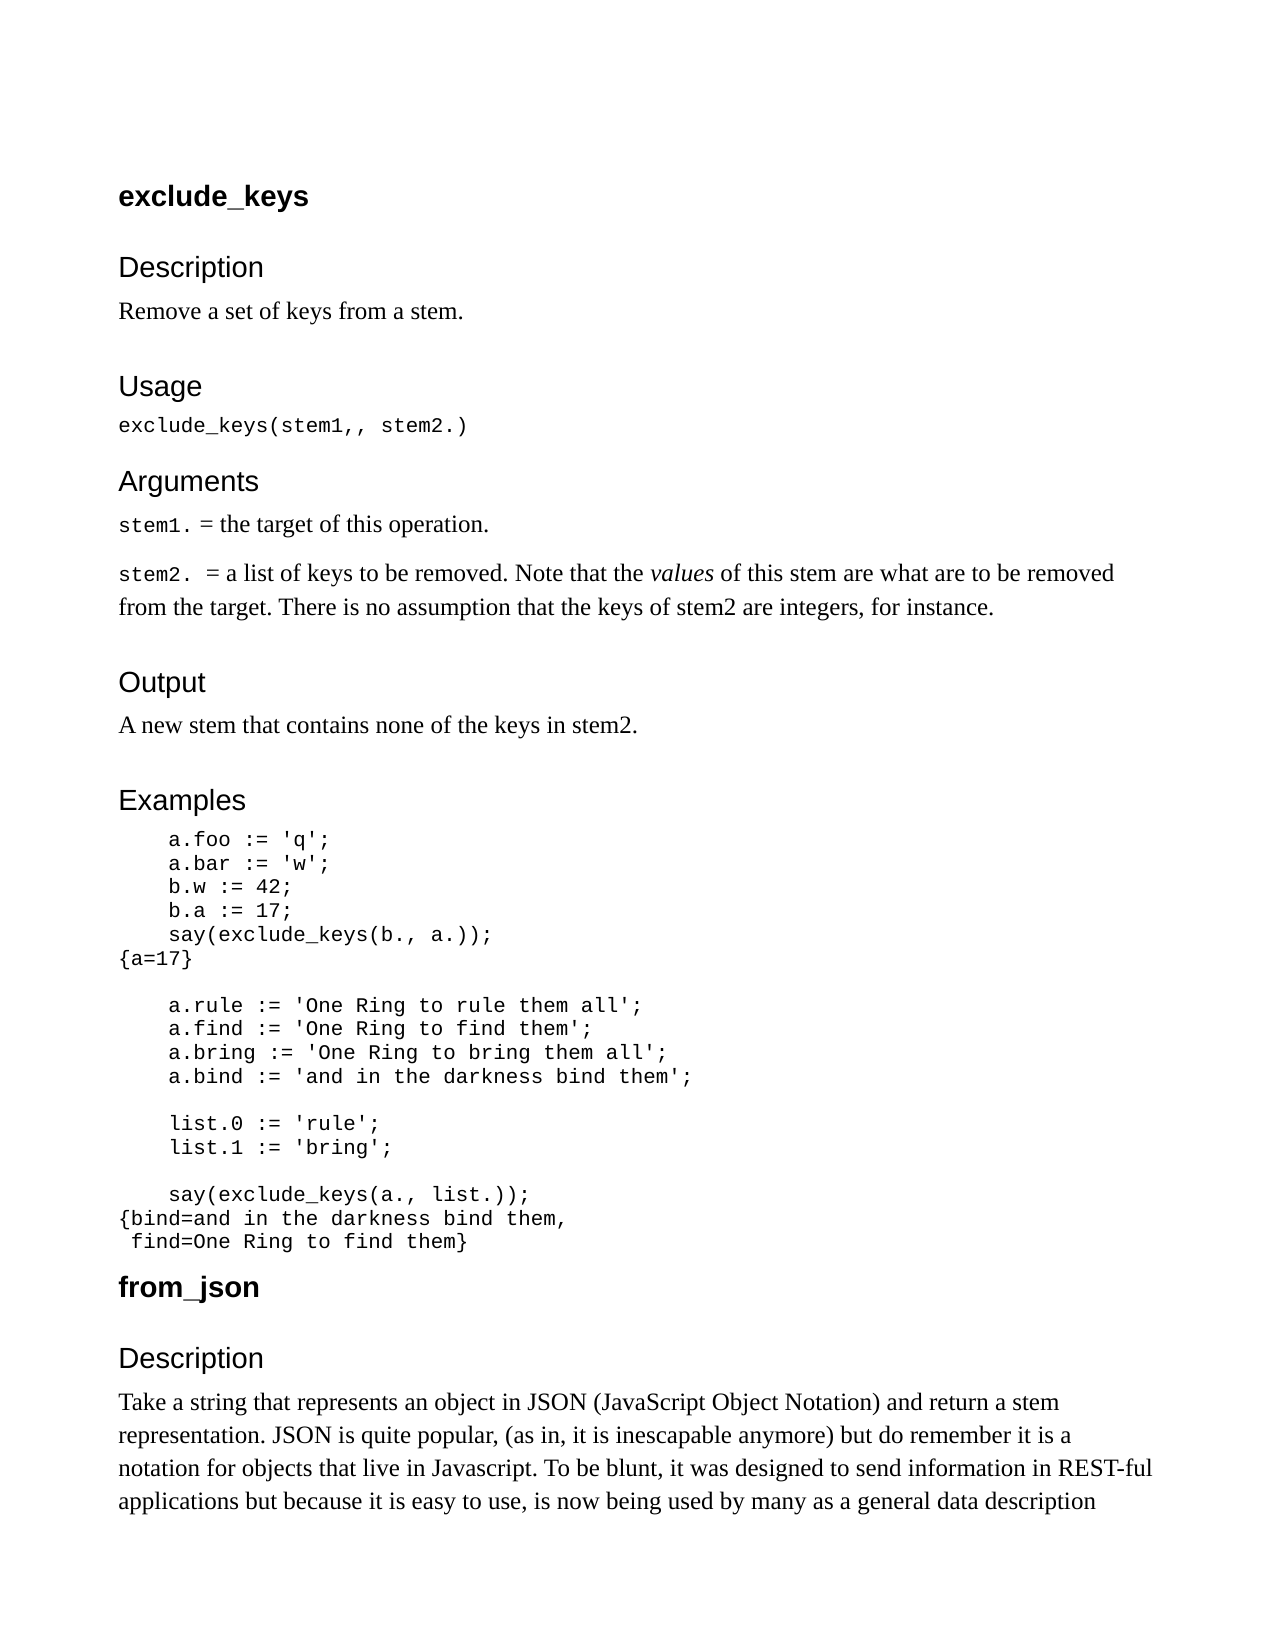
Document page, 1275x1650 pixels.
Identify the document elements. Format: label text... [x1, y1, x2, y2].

subtitle from_json [118, 1269, 1157, 1303]
text stem1. = the target of this operation. [118, 509, 1157, 539]
subtitle Description [118, 1341, 1157, 1374]
text A new stem that contains none of the keys in stem2. [118, 711, 1157, 739]
text {bind=and in the darkness bind them, [118, 1208, 1157, 1231]
subtitle Examples [118, 783, 1157, 817]
text a.foo := 'q'; [118, 829, 1157, 853]
text a.rule := 'One Ring to rule them all'; [118, 995, 1157, 1018]
text say(exclude_keys(b., a.)); [118, 924, 1157, 947]
text find=One Ring to find them} [118, 1231, 1157, 1255]
text a.bind := 'and in the darkness bind them'; [118, 1066, 1157, 1089]
text {a=17} [118, 947, 1157, 971]
text a.bring := 'One Ring to bring them all'; [118, 1042, 1157, 1066]
subtitle Usage [118, 369, 1157, 402]
text Take a string that represents an object in JSON (JavaScript Object Notation) and return a stem representation. JSON is quite popular, (as in, it is inescapable anymore) but do remember it is a notation for objects that live in Javascript. To be blunt, it was designed to send information in REST-ful applications but because it is easy to use, is now being used by many as a general data description [118, 1387, 1157, 1514]
text list.0 := 'rule'; [118, 1113, 1157, 1137]
text a.bar := 'w'; [118, 853, 1157, 877]
text say(exclude_keys(a., list.)); [118, 1184, 1157, 1208]
text b.a := 17; [118, 900, 1157, 924]
text exclude_keys(stem1,, stem2.) [118, 415, 1157, 438]
text Remove a set of keys from a stem. [118, 296, 1157, 325]
subtitle Arguments [118, 463, 1157, 497]
subtitle Output [118, 664, 1157, 698]
text a.find := 'One Ring to find them'; [118, 1018, 1157, 1042]
text list.1 := 'bring'; [118, 1137, 1157, 1160]
subtitle Description [118, 250, 1157, 284]
subtitle exclude_keys [118, 179, 1157, 213]
text stem2. = a list of keys to be removed. Note that the values of this stem are what are to be removed from the target. There is no assumption that the keys of stem2 are integers, for instance. [118, 558, 1157, 621]
text b.w := 42; [118, 877, 1157, 900]
